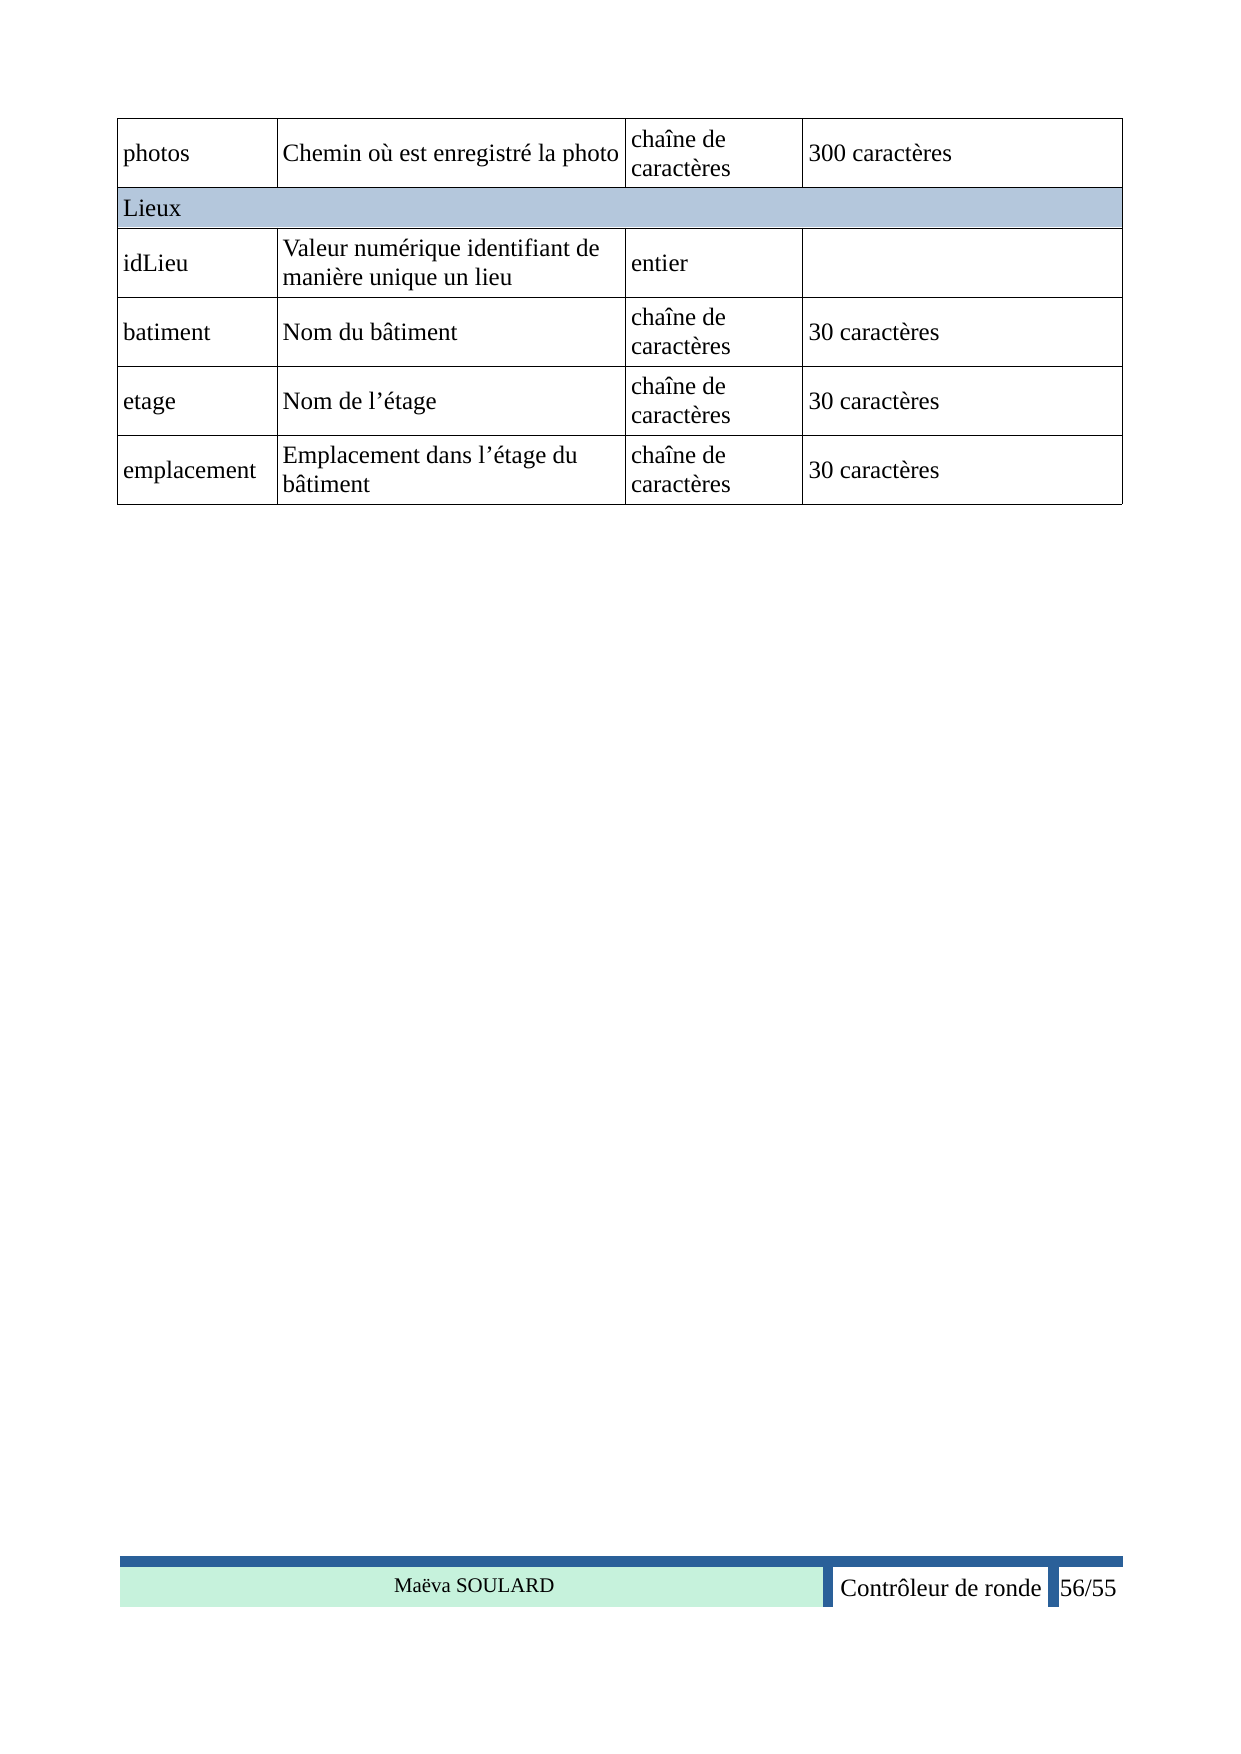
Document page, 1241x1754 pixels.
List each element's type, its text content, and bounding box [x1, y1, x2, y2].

table_cell photos [118, 119, 277, 187]
table_cell Nom du bâtiment [278, 298, 625, 366]
table_cell 300 caractères [803, 119, 1122, 187]
table_cell 30 caractères [803, 367, 1122, 435]
table_cell Chemin où est enregistré la photo [278, 119, 625, 187]
table_cell chaîne de caractères [626, 367, 802, 435]
table_cell Emplacement dans l’étage du bâtiment [278, 436, 625, 504]
table_cell Valeur numérique identifiant de manière unique un lieu [278, 229, 625, 297]
table_cell idLieu [118, 229, 277, 297]
table_cell etage [118, 367, 277, 435]
table_cell chaîne de caractères [626, 436, 802, 504]
table_cell [803, 229, 1122, 297]
table_cell Nom de l’étage [278, 367, 625, 435]
table_cell Lieux [118, 188, 1122, 227]
table_cell 30 caractères [803, 298, 1122, 366]
table_cell chaîne de caractères [626, 119, 802, 187]
table_cell batiment [118, 298, 277, 366]
table_cell 30 caractères [803, 436, 1122, 504]
table_cell entier [626, 229, 802, 297]
table_cell emplacement [118, 436, 277, 504]
table_cell chaîne de caractères [626, 298, 802, 366]
